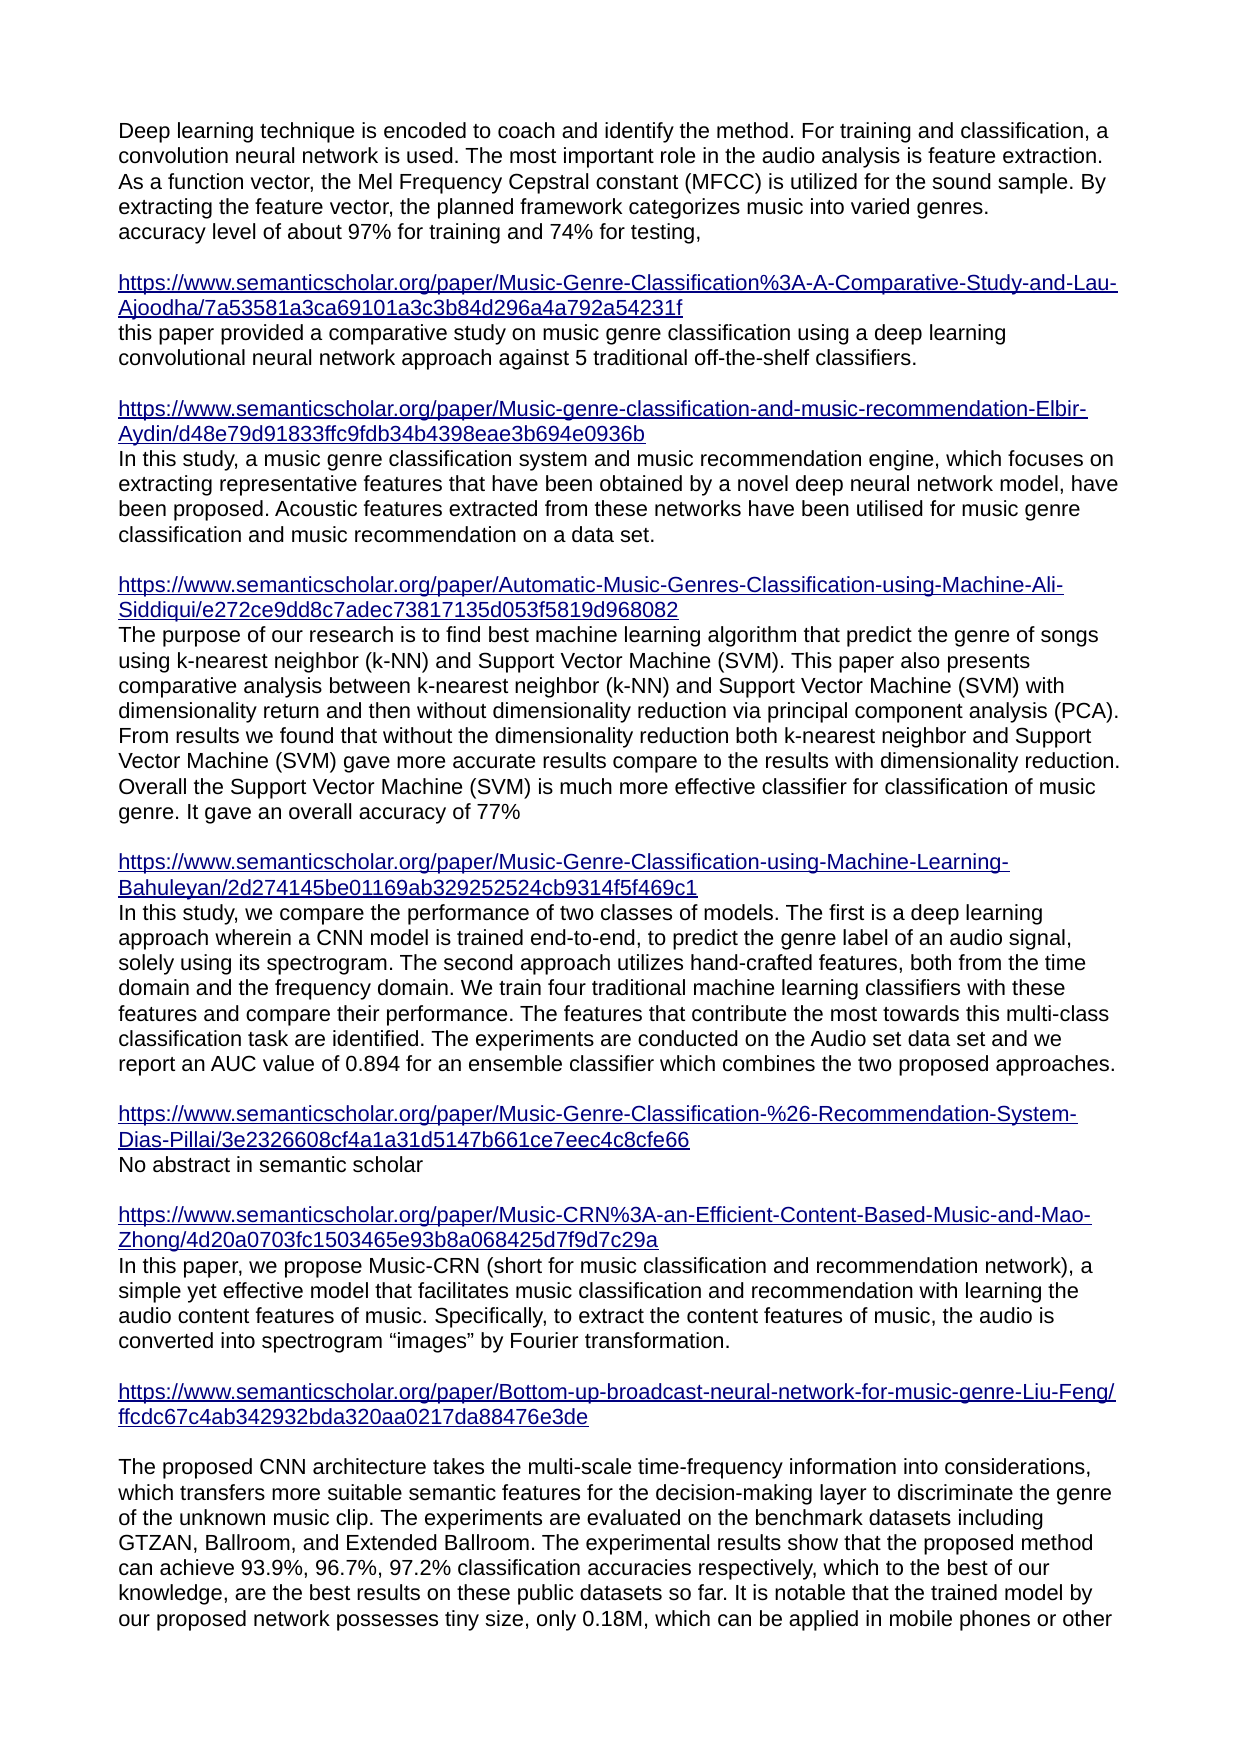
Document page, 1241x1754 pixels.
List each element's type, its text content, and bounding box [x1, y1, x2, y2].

text In this study, we compare the performance of two classes of models. The first is a deep learning approach wherein a CNN model is trained end-to-end, to predict the genre label of an audio signal, solely using its spectrogram. The second approach utilizes hand-crafted features, both from the time domain and the frequency domain. We train four traditional machine learning classifiers with these features and compare their performance. The features that contribute the most towards this multi-class classification task are identified. The experiments are conducted on the Audio set data set and we report an AUC value of 0.894 for an ensemble classifier which combines the two proposed approaches. [118, 899, 1122, 1076]
text Deep learning technique is encoded to coach and identify the method. For training and classification, a convolution neural network is used. The most important role in the audio analysis is feature extraction. As a function vector, the Mel Frequency Cepstral constant (MFCC) is utilized for the sound sample. By extracting the feature vector, the planned framework categorizes music into varied genres. [118, 118, 1122, 219]
text The proposed CNN architecture takes the multi-scale time-frequency information into considerations, which transfers more suitable semantic features for the decision-making layer to discriminate the genre of the unknown music clip. The experiments are evaluated on the benchmark datasets including GTZAN, Ballroom, and Extended Ballroom. The experimental results show that the proposed method can achieve 93.9%, 96.7%, 97.2% classification accuracies respectively, which to the best of our knowledge, are the best results on these public datasets so far. It is notable that the trained model by our proposed network possesses tiny size, only 0.18M, which can be applied in mobile phones or other [118, 1454, 1122, 1631]
text The purpose of our research is to find best machine learning algorithm that predict the genre of songs using k-nearest neighbor (k-NN) and Support Vector Machine (SVM). This paper also presents comparative analysis between k-nearest neighbor (k-NN) and Support Vector Machine (SVM) with dimensionality return and then without dimensionality reduction via principal component analysis (PCA). From results we found that without the dimensionality reduction both k-nearest neighbor and Support Vector Machine (SVM) gave more accurate results compare to the results with dimensionality reduction. Overall the Support Vector Machine (SVM) is much more effective classifier for classification of music genre. It gave an overall accuracy of 77% [118, 622, 1122, 824]
text https://www.semanticscholar.org/paper/Music-CRN%3A-an-Efficient-Content-Based-Music-and-Mao-Zhong/4d20a0703fc1503465e93b8a068425d7f9d7c29a [118, 1202, 1122, 1252]
text No abstract in semantic scholar [118, 1152, 1122, 1177]
text https://www.semanticscholar.org/paper/Music-Genre-Classification-%26-Recommendation-System-Dias-Pillai/3e2326608cf4a1a31d5147b661ce7eec4c8cfe66 [118, 1101, 1122, 1152]
text this paper provided a comparative study on music genre classification using a deep learning convolutional neural network approach against 5 traditional off-the-shelf classifiers. [118, 320, 1122, 370]
text In this paper, we propose Music-CRN (short for music classification and recommendation network), a simple yet effective model that facilitates music classification and recommendation with learning the audio content features of music. Specifically, to extract the content features of music, the audio is converted into spectrogram “images” by Fourier transformation. [118, 1252, 1122, 1353]
text https://www.semanticscholar.org/paper/Music-Genre-Classification-using-Machine-Learning-Bahuleyan/2d274145be01169ab329252524cb9314f5f469c1 [118, 849, 1122, 899]
text https://www.semanticscholar.org/paper/Music-Genre-Classification%3A-A-Comparative-Study-and-Lau-Ajoodha/7a53581a3ca69101a3c3b84d296a4a792a54231f [118, 269, 1122, 320]
text In this study, a music genre classification system and music recommendation engine, which focuses on extracting representative features that have been obtained by a novel deep neural network model, have been proposed. Acoustic features extracted from these networks have been utilised for music genre classification and music recommendation on a data set. [118, 446, 1122, 547]
text https://www.semanticscholar.org/paper/Automatic-Music-Genres-Classification-using-Machine-Ali-Siddiqui/e272ce9dd8c7adec73817135d053f5819d968082 [118, 572, 1122, 622]
text https://www.semanticscholar.org/paper/Bottom-up-broadcast-neural-network-for-music-genre-Liu-Feng/ffcdc67c4ab342932bda320aa0217da88476e3de [118, 1378, 1122, 1429]
text https://www.semanticscholar.org/paper/Music-genre-classification-and-music-recommendation-Elbir-Aydin/d48e79d91833ffc9fdb34b4398eae3b694e0936b [118, 395, 1122, 446]
text accuracy level of about 97% for training and 74% for testing, [118, 219, 1122, 244]
